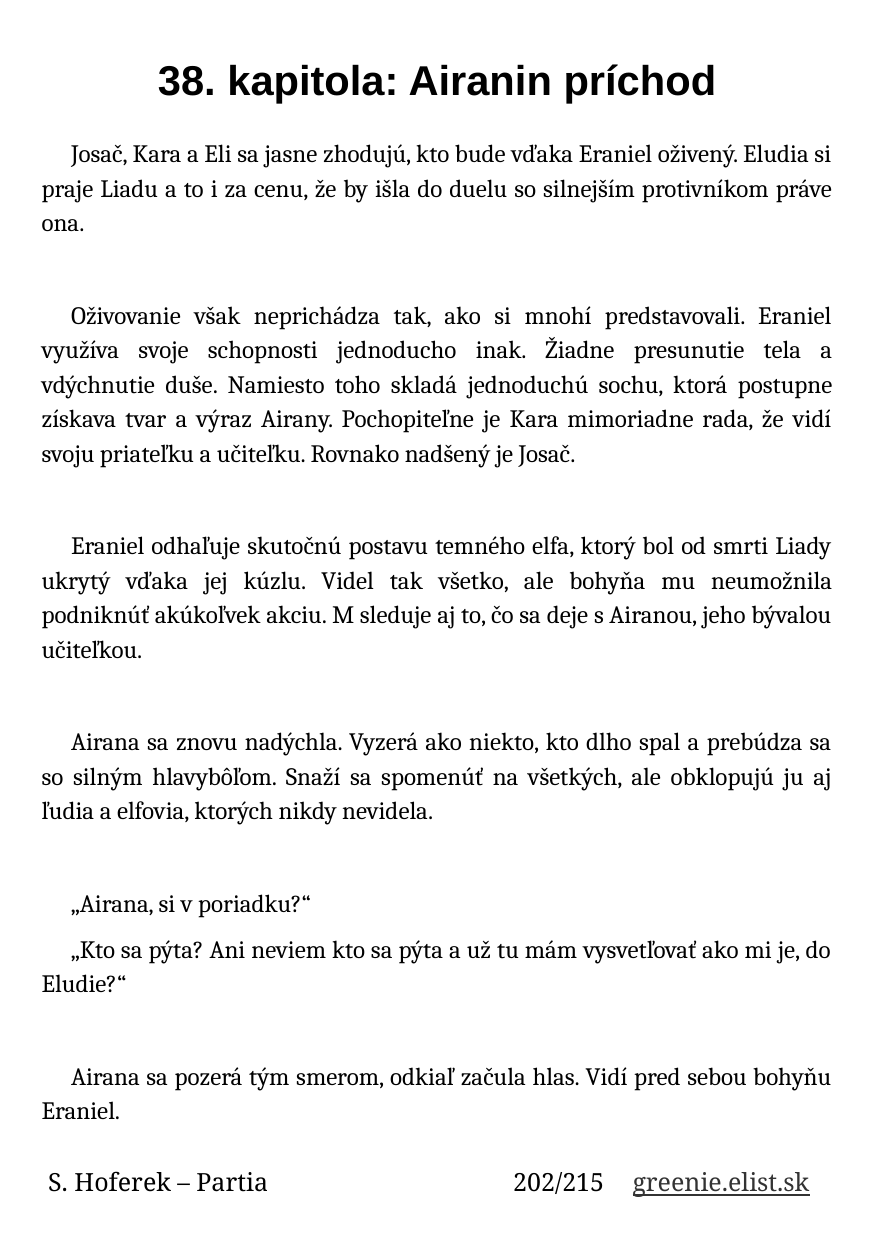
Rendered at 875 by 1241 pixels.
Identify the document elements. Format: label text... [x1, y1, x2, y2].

text Oživovanie však neprichádza tak, ako si mnohí predstavovali. Eraniel využíva svoje schopnosti jednoducho inak. Žiadne presunutie tela a vdýchnutie duše. Namiesto toho skladá jednoduchú sochu, ktorá postupne získava tvar a výraz Airany. Pochopiteľne je Kara mimoriadne rada, že vidí svoju priateľku a učiteľku. Rovnako nadšený je Josač. [41, 302, 833, 468]
text Airana sa pozerá tým smerom, odkiaľ začula hlas. Vidí pred sebou bohyňu Eraniel. [41, 1063, 833, 1126]
text Eraniel odhaľuje skutočnú postavu temného elfa, ktorý bol od smrti Liady ukrytý vďaka jej kúzlu. Videl tak všetko, ale bohyňa mu neumožnila podniknúť akúkoľvek akciu. M sleduje aj to, čo sa deje s Airanou, jeho bývalou učiteľkou. [41, 532, 833, 664]
text Airana sa znovu nadýchla. Vyzerá ako niekto, kto dlho spal a prebúdza sa so silným hlavybôľom. Snaží sa spomenúť na všetkých, ale obklopujú ju aj ľudia a elfovia, ktorých nikdy nevidela. [41, 728, 833, 826]
text „Airana, si v poriadku?“ [41, 889, 833, 918]
text „Kto sa pýta? Ani neviem kto sa pýta a už tu mám vysvetľovať ako mi je, do Eludie?“ [41, 936, 833, 999]
subtitle 38. kapitola: Airanin príchod [41, 56, 833, 104]
text Josač, Kara a Eli sa jasne zhodujú, kto bude vďaka Eraniel oživený. Eludia si praje Liadu a to i za cenu, že by išla do duelu so silnejším protivníkom práve ona. [41, 140, 833, 238]
